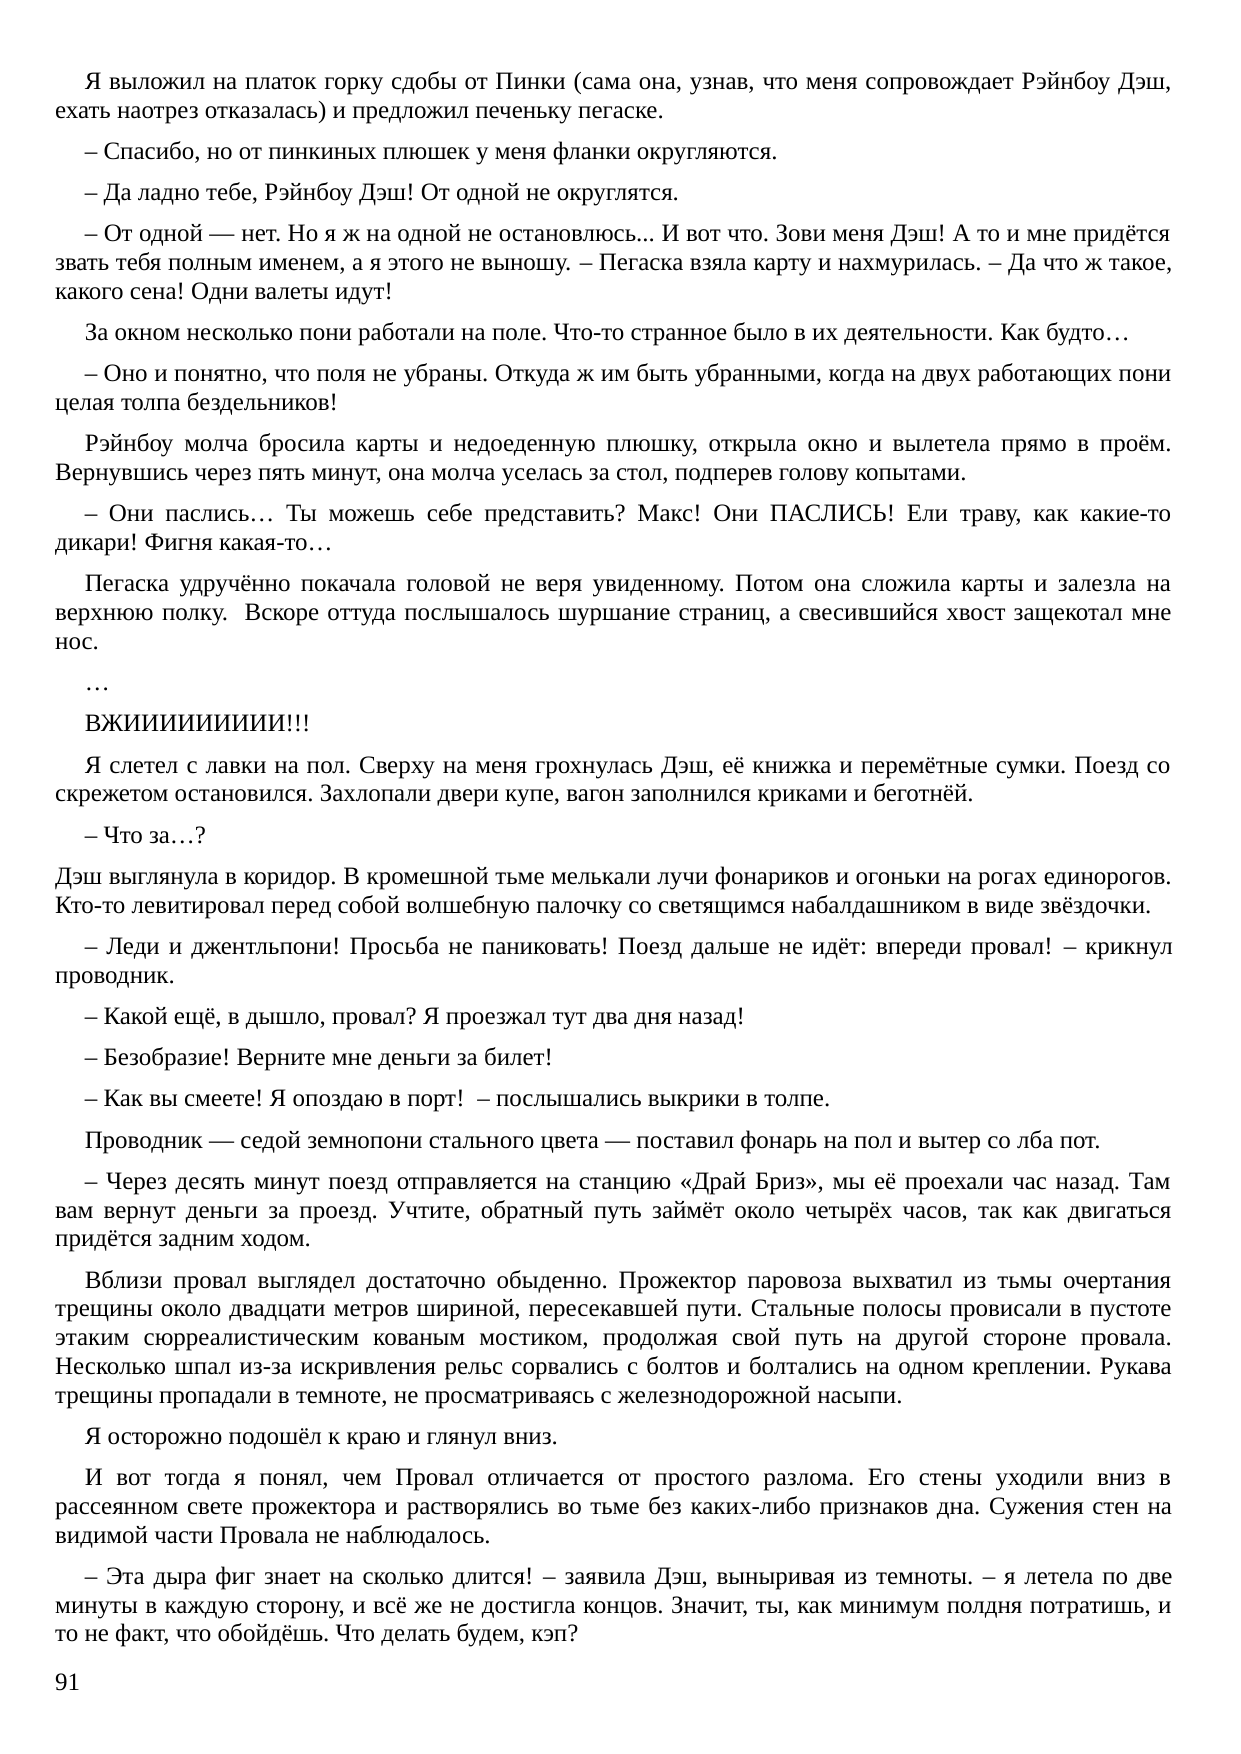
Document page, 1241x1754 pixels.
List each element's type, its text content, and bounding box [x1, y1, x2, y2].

text – Эта дыра фиг знает на сколько длится! – заявила Дэш, выныривая из темноты. – я летела по две минуты в каждую сторону, и всё же не достигла концов. Значит, ты, как минимум полдня потратишь, и то не факт, что обойдёшь. Что делать будем, кэп? [55, 1561, 1173, 1647]
text – Как вы смеете! Я опоздаю в порт! – послышались выкрики в толпе. [55, 1083, 1173, 1112]
text Проводник — седой земнопони стального цвета — поставил фонарь на пол и вытер со лба пот. [55, 1125, 1173, 1153]
text Вблизи провал выглядел достаточно обыденно. Прожектор паровоза выхватил из тьмы очертания трещины около двадцати метров шириной, пересекавшей пути. Стальные полосы провисали в пустоте этаким сюрреалистическим кованым мостиком, продолжая свой путь на другой стороне провала. Несколько шпал из-за искривления рельс сорвались с болтов и болтались на одном креплении. Рукава трещины пропадали в темноте, не просматриваясь с железнодорожной насыпи. [55, 1265, 1173, 1408]
text Я слетел с лавки на пол. Сверху на меня грохнулась Дэш, её книжка и перемётные сумки. Поезд со скрежетом остановился. Захлопали двери купе, вагон заполнился криками и беготнёй. [55, 750, 1173, 807]
text За окном несколько пони работали на поле. Что-то странное было в их деятельности. Как будто… [55, 317, 1173, 346]
text Дэш выглянула в коридор. В кромешной тьме мелькали лучи фонариков и огоньки на рогах единорогов. Кто-то левитировал перед собой волшебную палочку со светящимся набалдашником в виде звёздочки. [55, 861, 1173, 918]
text – Они паслись… Ты можешь себе представить? Макс! Они ПАСЛИСЬ! Ели траву, как какие-то дикари! Фигня какая-то… [55, 498, 1173, 556]
text – Безобразие! Верните мне деньги за билет! [55, 1042, 1173, 1071]
text – Какой ещё, в дышло, провал? Я проезжал тут два дня назад! [55, 1001, 1173, 1030]
text Я выложил на платок горку сдобы от Пинки (сама она, узнав, что меня сопровождает Рэйнбоу Дэш, ехать наотрез отказалась) и предложил печеньку пегаске. [55, 66, 1173, 123]
text Я осторожно подошёл к краю и глянул вниз. [55, 1421, 1173, 1450]
text ВЖИИИИИИИИИ!!! [55, 708, 1173, 737]
text – Леди и джентльпони! Просьба не паниковать! Поезд дальше не идёт: впереди провал! – крикнул проводник. [55, 931, 1173, 988]
text И вот тогда я понял, чем Провал отличается от простого разлома. Его стены уходили вниз в рассеянном свете прожектора и растворялись во тьме без каких-либо признаков дна. Сужения стен на видимой части Провала не наблюдалось. [55, 1462, 1173, 1548]
text – Да ладно тебе, Рэйнбоу Дэш! От одной не округлятся. [55, 177, 1173, 206]
text Рэйнбоу молча бросила карты и недоеденную плюшку, открыла окно и вылетела прямо в проём. Вернувшись через пять минут, она молча уселась за стол, подперев голову копытами. [55, 428, 1173, 486]
text – Спасибо, но от пинкиных плюшек у меня фланки округляются. [55, 136, 1173, 165]
text … [55, 667, 1173, 696]
text – Оно и понятно, что поля не убраны. Откуда ж им быть убранными, когда на двух работающих пони целая толпа бездельников! [55, 358, 1173, 416]
text – Через десять минут поезд отправляется на станцию «Драй Бриз», мы её проехали час назад. Там вам вернут деньги за проезд. Учтите, обратный путь займёт около четырёх часов, так как двигаться придётся задним ходом. [55, 1166, 1173, 1252]
text – Что за…? [55, 820, 1173, 848]
text Пегаска удручённо покачала головой не веря увиденному. Потом она сложила карты и залезла на верхнюю полку. Вскоре оттуда послышалось шуршание страниц, а свесившийся хвост защекотал мне нос. [55, 568, 1173, 655]
text – От одной — нет. Но я ж на одной не остановлюсь... И вот что. Зови меня Дэш! А то и мне придётся звать тебя полным именем, а я этого не выношу. – Пегаска взяла карту и нахмурилась. – Да что ж такое, какого сена! Одни валеты идут! [55, 218, 1173, 305]
